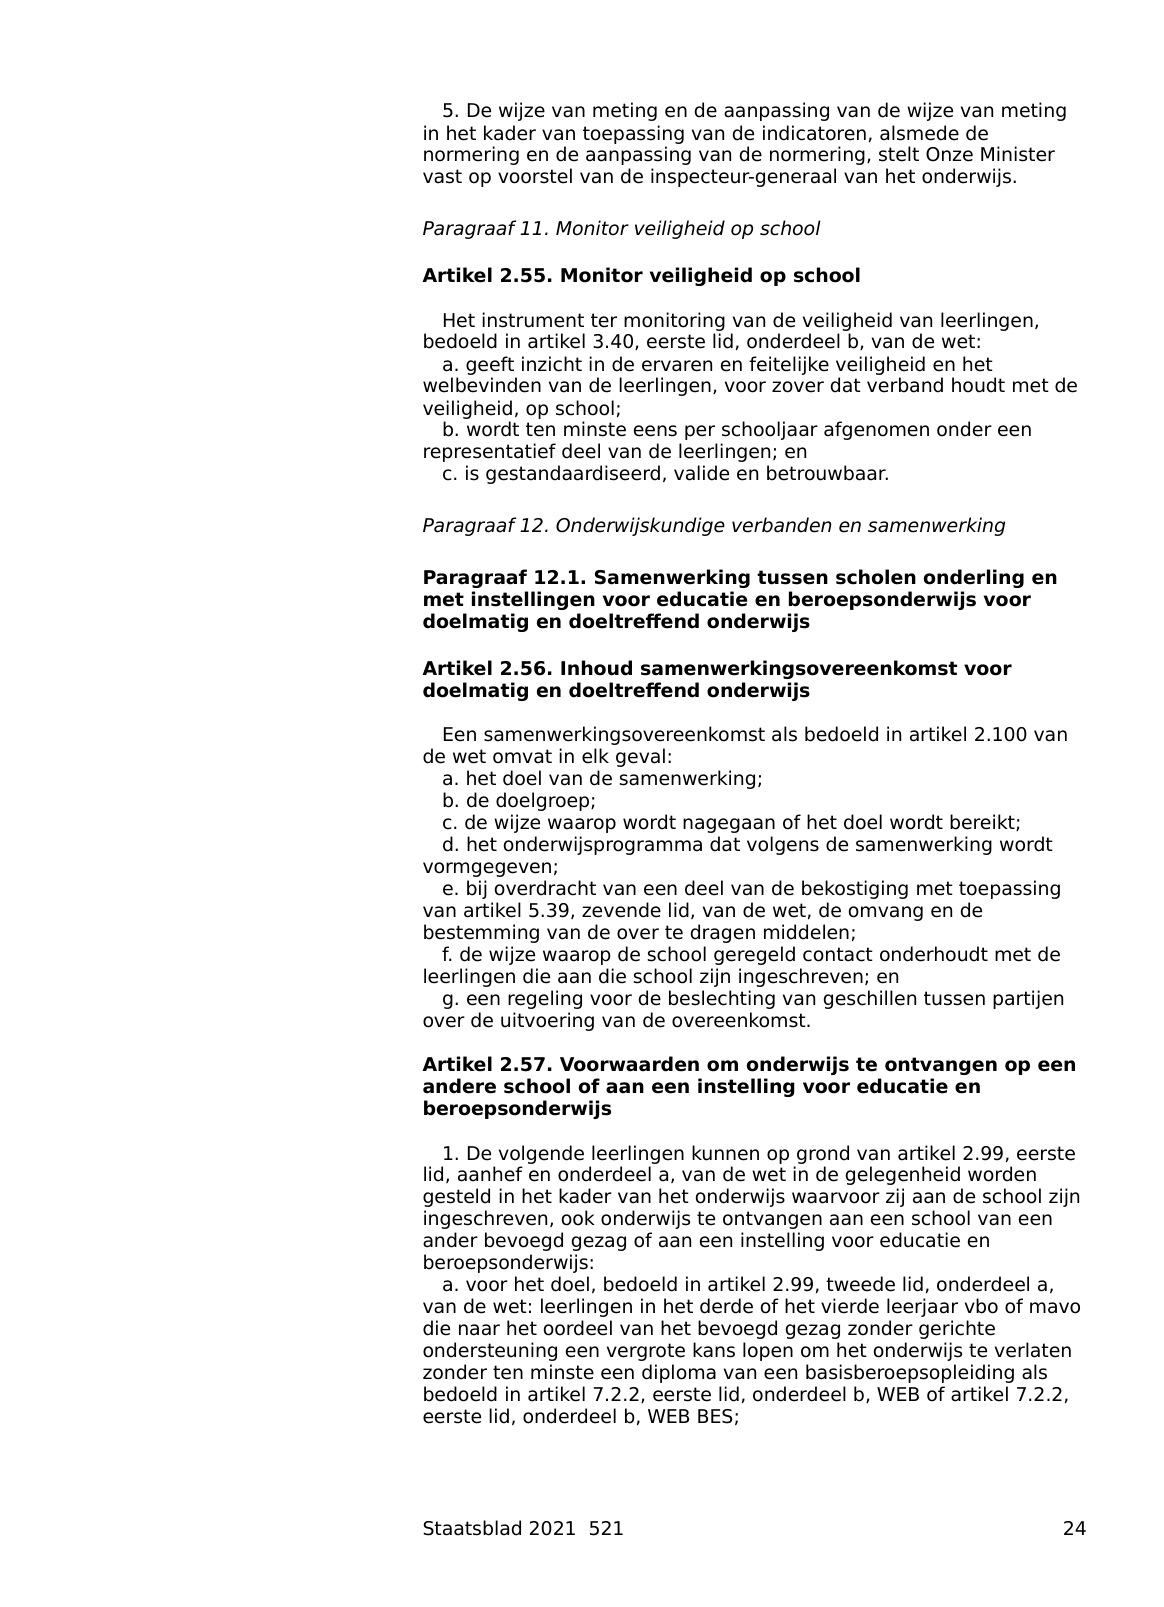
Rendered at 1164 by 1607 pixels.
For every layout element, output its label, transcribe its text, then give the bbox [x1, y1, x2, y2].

text f. de wijze waarop de school geregeld contact onderhoudt met de leerlingen die aan die school zijn ingeschreven; en [422, 944, 1087, 988]
text a. geeft inzicht in de ervaren en feitelijke veiligheid en het welbevinden van de leerlingen, voor zover dat verband houdt met de veiligheid, op school; [422, 353, 1087, 419]
text b. wordt ten minste eens per schooljaar afgenomen onder een representatief deel van de leerlingen; en [422, 419, 1087, 463]
subtitle Artikel 2.56. Inhoud samenwerkingsovereenkomst voor doelmatig en doeltreffend onderwijs [422, 658, 1087, 702]
subtitle Paragraaf 12.1. Samenwerking tussen scholen onderling en met instellingen voor educatie en beroepsonderwijs voor doelmatig en doeltreffend onderwijs [422, 567, 1087, 633]
subtitle Artikel 2.57. Voorwaarden om onderwijs te ontvangen op een andere school of aan een instelling voor educatie en beroepsonderwijs [422, 1054, 1087, 1120]
text c. is gestandaardiseerd, valide en betrouwbaar. [422, 463, 1087, 485]
text Het instrument ter monitoring van de veiligheid van leerlingen, bedoeld in artikel 3.40, eerste lid, onderdeel b, van de wet: [422, 309, 1087, 353]
subtitle Artikel 2.55. Monitor veiligheid op school [422, 265, 1087, 287]
text Een samenwerkingsovereenkomst als bedoeld in artikel 2.100 van de wet omvat in elk geval: [422, 724, 1087, 768]
text e. bij overdracht van een deel van de bekostiging met toepassing van artikel 5.39, zevende lid, van de wet, de omvang en de bestemming van de over te dragen middelen; [422, 878, 1087, 944]
text 5. De wijze van meting en de aanpassing van de wijze van meting in het kader van toepassing van de indicatoren, alsmede de normering en de aanpassing van de normering, stelt Onze Minister vast op voorstel van de inspecteur-generaal van het onderwijs. [422, 100, 1087, 188]
text b. de doelgroep; [422, 790, 1087, 812]
text c. de wijze waarop wordt nagegaan of het doel wordt bereikt; [422, 812, 1087, 834]
text 1. De volgende leerlingen kunnen op grond van artikel 2.99, eerste lid, aanhef en onderdeel a, van de wet in de gelegenheid worden gesteld in het kader van het onderwijs waarvoor zij aan de school zijn ingeschreven, ook onderwijs te ontvangen aan een school van een ander bevoegd gezag of aan een instelling voor educatie en beroepsonderwijs: [422, 1142, 1087, 1274]
text d. het onderwijsprogramma dat volgens de samenwerking wordt vormgegeven; [422, 834, 1087, 878]
subtitle Paragraaf 12. Onderwijskundige verbanden en samenwerking [422, 515, 1087, 537]
text a. voor het doel, bedoeld in artikel 2.99, tweede lid, onderdeel a, van de wet: leerlingen in het derde of het vierde leerjaar vbo of mavo die naar het oordeel van het bevoegd gezag zonder gerichte ondersteuning een vergrote kans lopen om het onderwijs te verlaten zonder ten minste een diploma van een basisberoepsopleiding als bedoeld in artikel 7.2.2, eerste lid, onderdeel b, WEB of artikel 7.2.2, eerste lid, onderdeel b, WEB BES; [422, 1274, 1087, 1428]
subtitle Paragraaf 11. Monitor veiligheid op school [422, 218, 1087, 240]
text a. het doel van de samenwerking; [422, 768, 1087, 790]
text g. een regeling voor de beslechting van geschillen tussen partijen over de uitvoering van de overeenkomst. [422, 988, 1087, 1032]
